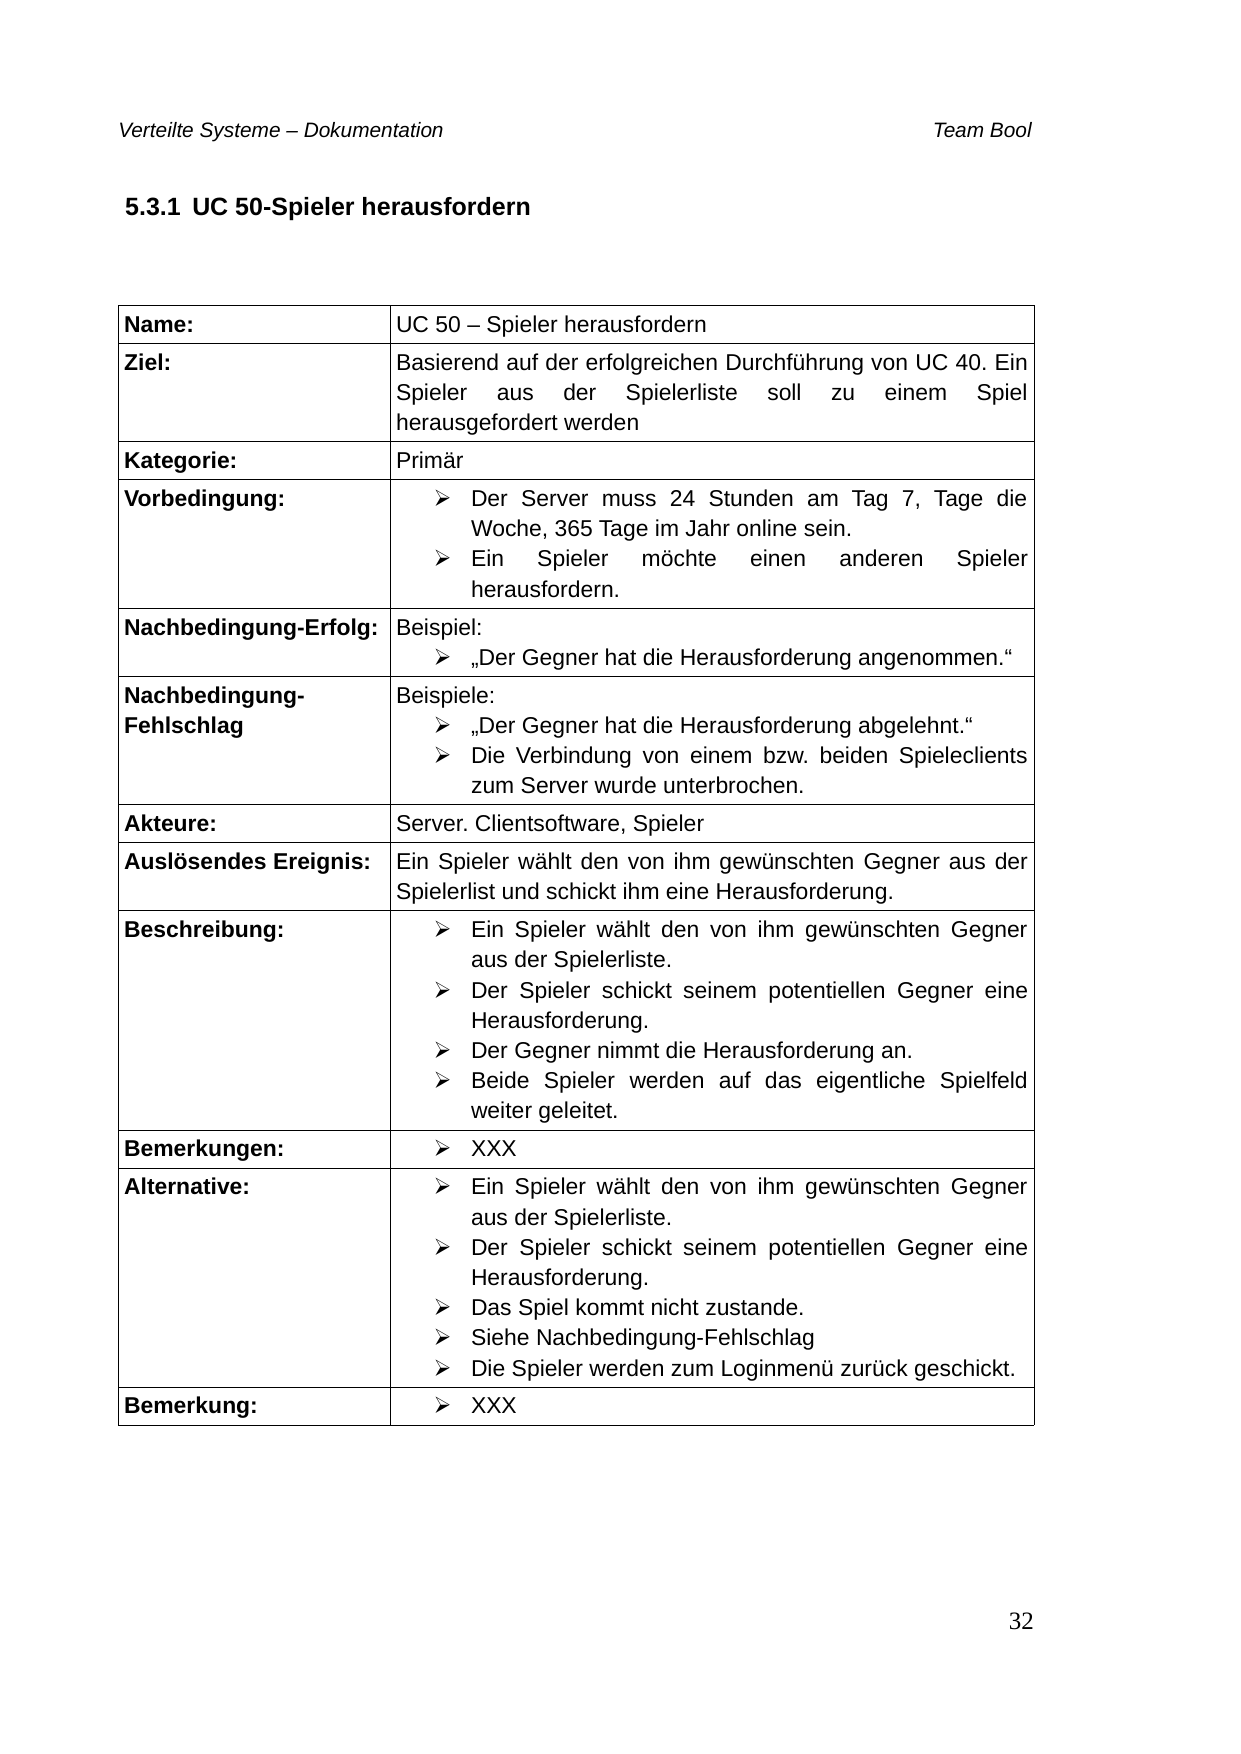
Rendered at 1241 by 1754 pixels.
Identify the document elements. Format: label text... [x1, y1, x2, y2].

table_cell Ein Spieler wählt den von ihm gewünschten Gegner aus der Spielerliste. Der Spieler schickt seinem potentiellen Gegner eine Herausforderung. Der Gegner nimmt die Herausforderung an. Beide Spieler werden auf das eigentliche Spielfeld weiter geleitet. [391, 911, 1034, 1129]
table_header Name: [119, 306, 390, 343]
table_cell Bemerkungen: [119, 1131, 390, 1167]
table_cell Primär [391, 442, 1034, 479]
table_cell XXX [391, 1388, 1034, 1424]
table_cell Basierend auf der erfolgreichen Durchführung von UC 40. Ein Spieler aus der Spielerliste soll zu einem Spiel herausgefordert werden [391, 344, 1034, 441]
table_cell Beschreibung: [119, 911, 390, 1129]
table_cell Akteure: [119, 805, 390, 842]
table_cell Server. Clientsoftware, Spieler [391, 805, 1034, 842]
table_cell Auslösendes Ereignis: [119, 843, 390, 910]
table_cell Kategorie: [119, 442, 390, 479]
table_cell Beispiele: „Der Gegner hat die Herausforderung abgelehnt.“ Die Verbindung von einem bzw. beiden Spieleclients zum Server wurde unterbrochen. [391, 677, 1034, 804]
table_cell Ziel: [119, 344, 390, 441]
table_cell Vorbedingung: [119, 480, 390, 608]
subtitle UC 50-Spieler herausfordern [118, 192, 1033, 220]
table_cell Alternative: [119, 1169, 390, 1387]
table_cell Ein Spieler wählt den von ihm gewünschten Gegner aus der Spielerliste. Der Spieler schickt seinem potentiellen Gegner eine Herausforderung. Das Spiel kommt nicht zustande. Siehe Nachbedingung‑Fehlschlag Die Spieler werden zum Loginmenü zurück geschickt. [391, 1169, 1034, 1387]
table_cell Nachbedingung-Fehlschlag [119, 677, 390, 804]
table_cell Der Server muss 24 Stunden am Tag 7, Tage die Woche, 365 Tage im Jahr online sein. Ein Spieler möchte einen anderen Spieler herausfordern. [391, 480, 1034, 608]
table_cell Ein Spieler wählt den von ihm gewünschten Gegner aus der Spielerlist und schickt ihm eine Herausforderung. [391, 843, 1034, 910]
table_cell Beispiel: „Der Gegner hat die Herausforderung angenommen.“ [391, 609, 1034, 676]
table_cell Bemerkung: [119, 1388, 390, 1424]
table_cell XXX [391, 1131, 1034, 1167]
table_cell Nachbedingung-Erfolg: [119, 609, 390, 676]
table_header UC 50 – Spieler herausfordern [391, 306, 1034, 343]
